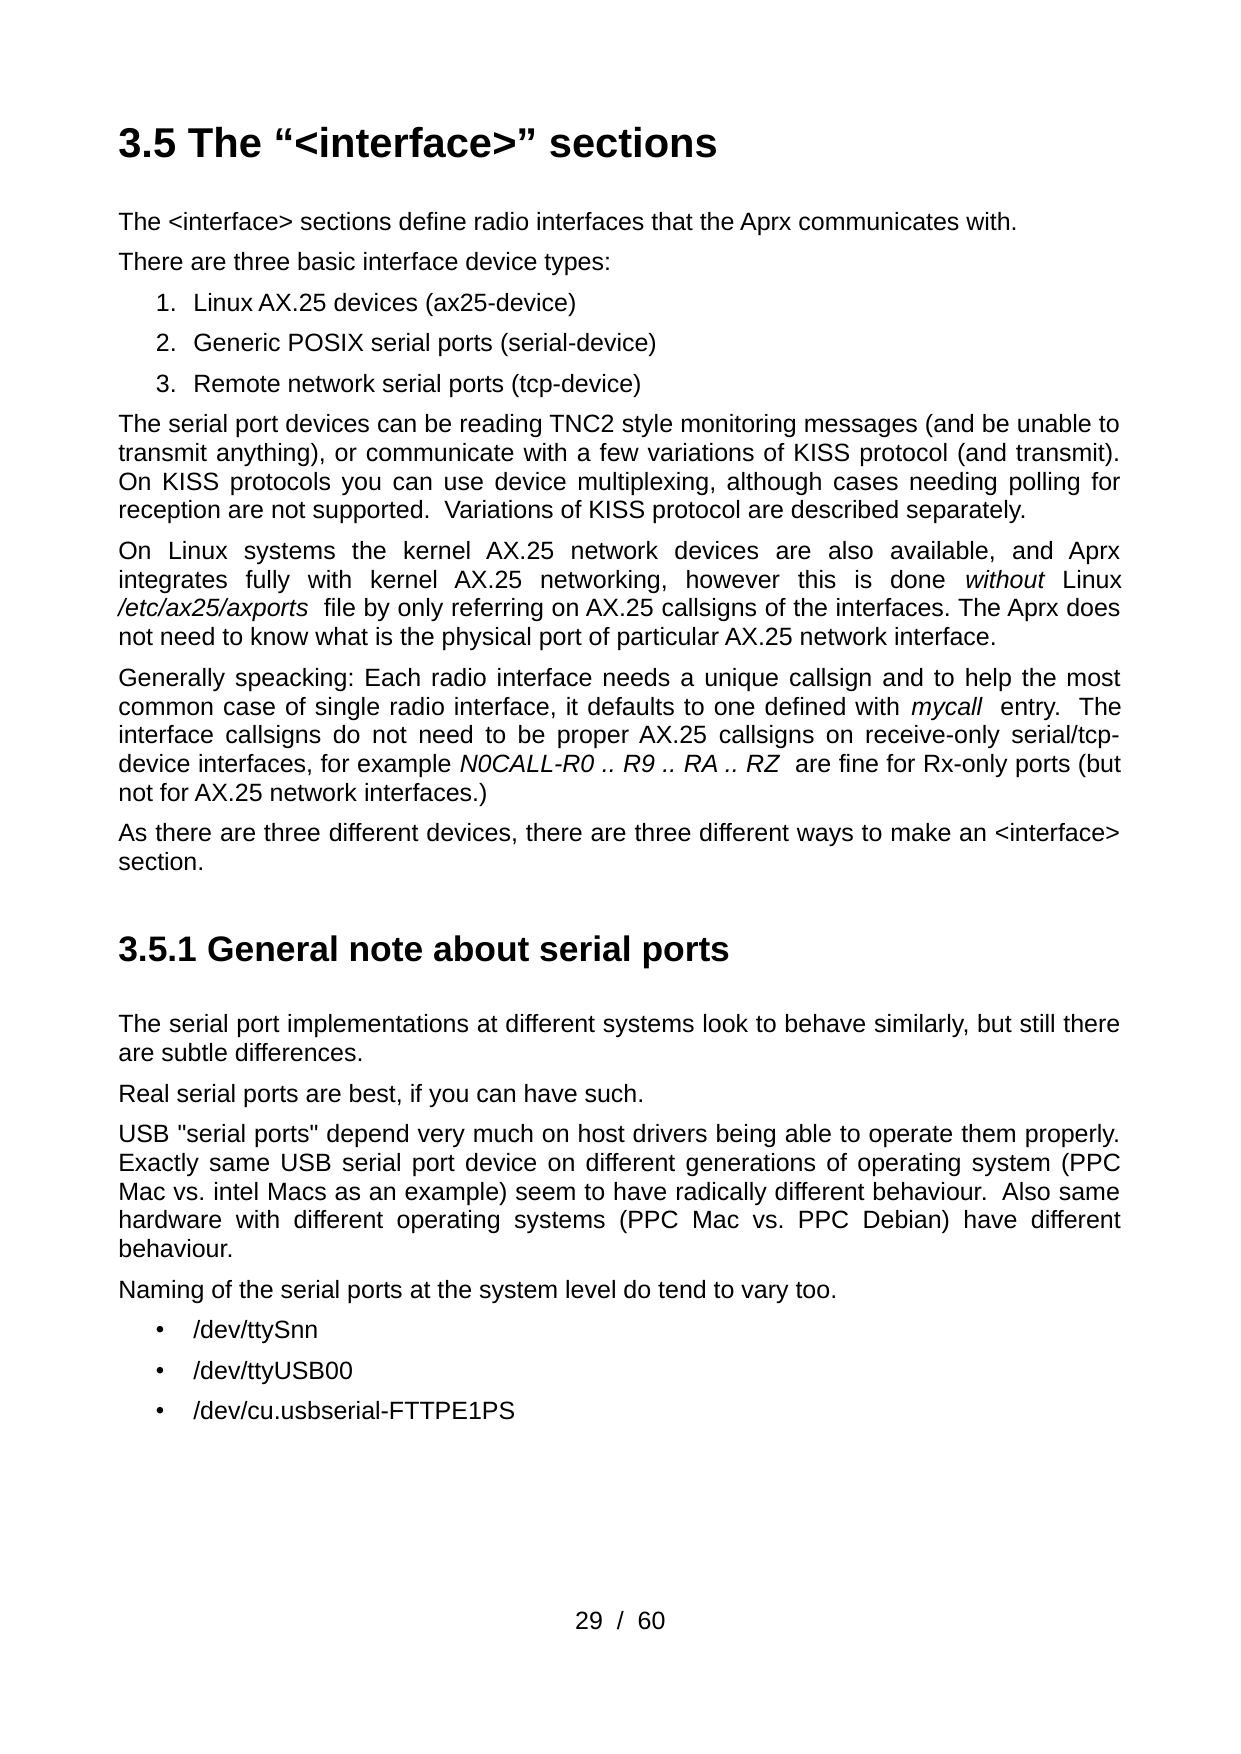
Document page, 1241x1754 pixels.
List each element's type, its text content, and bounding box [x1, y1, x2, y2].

list Linux AX.25 devices (ax25-device) [156, 288, 1122, 316]
text USB "serial ports" depend very much on host drivers being able to operate them properly. Exactly same USB serial port device on different generations of operating system (PPC Mac vs. intel Macs as an example) seem to have radically different behaviour. Also same hardware with different operating systems (PPC Mac vs. PPC Debian) have different behaviour. [118, 1119, 1122, 1263]
list Generic POSIX serial ports (serial-device) [156, 328, 1122, 357]
text There are three basic interface device types: [118, 247, 1122, 276]
list /dev/cu.usbserial-FTTPE1PS [156, 1396, 1122, 1425]
list /dev/ttySnn [156, 1315, 1122, 1344]
text The <interface> sections define radio interfaces that the Aprx communicates with. [118, 207, 1122, 235]
subtitle The “<interface>” sections [118, 118, 1122, 166]
text The serial port devices can be reading TNC2 style monitoring messages (and be unable to transmit anything), or communicate with a few variations of KISS protocol (and transmit). On KISS protocols you can use device multiplexing, although cases needing polling for reception are not supported. Variations of KISS protocol are described separately. [118, 409, 1122, 524]
text On Linux systems the kernel AX.25 network devices are also available, and Aprx integrates fully with kernel AX.25 networking, however this is done without Linux /etc/ax25/axports file by only referring on AX.25 callsigns of the interfaces. The Aprx does not need to know what is the physical port of particular AX.25 network interface. [118, 536, 1122, 651]
list Remote network serial ports (tcp-device) [156, 369, 1122, 397]
list /dev/ttyUSB00 [156, 1356, 1122, 1384]
text Real serial ports are best, if you can have such. [118, 1078, 1122, 1107]
text Naming of the serial ports at the system level do tend to vary too. [118, 1274, 1122, 1303]
text As there are three different devices, there are three different ways to make an <interface> section. [118, 818, 1122, 876]
subtitle General note about serial ports [118, 928, 1122, 969]
text The serial port implementations at different systems look to behave similarly, but still there are subtle differences. [118, 1009, 1122, 1067]
text Generally speacking: Each radio interface needs a unique callsign and to help the most common case of single radio interface, it defaults to one defined with mycall entry. The interface callsigns do not need to be proper AX.25 callsigns on receive-only serial/tcp-device interfaces, for example N0CALL-R0 .. R9 .. RA .. RZ are fine for Rx-only ports (but not for AX.25 network interfaces.) [118, 663, 1122, 806]
